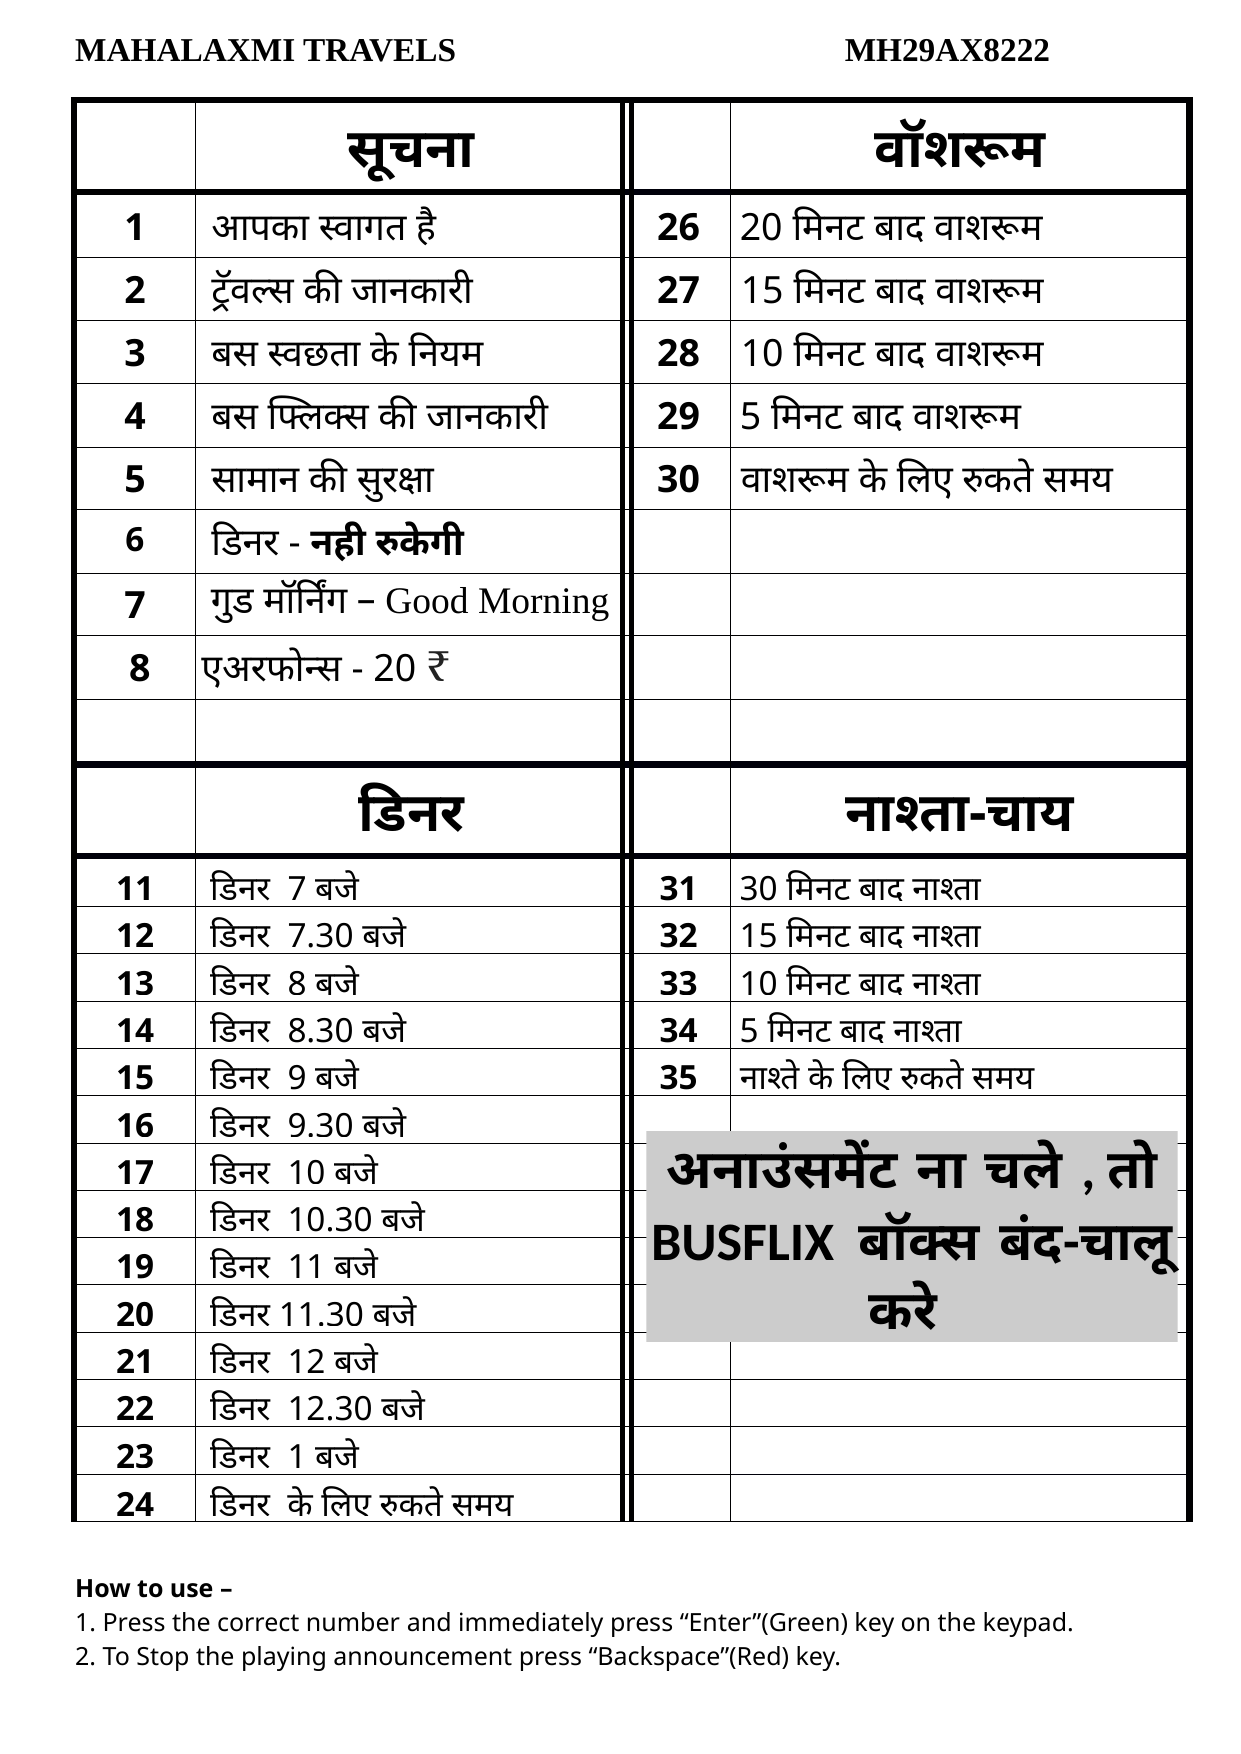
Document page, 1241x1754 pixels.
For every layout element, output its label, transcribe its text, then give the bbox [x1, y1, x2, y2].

table_cell डिनर 8 बजे [196, 954, 620, 1001]
table_cell 7 [77, 574, 195, 635]
table_cell [634, 510, 730, 572]
table_cell बस फ्लिक्स की जानकारी [196, 384, 620, 446]
table_cell 20 [77, 1285, 195, 1332]
table_cell डिनर 10 बजे [196, 1144, 620, 1190]
table_cell [634, 1427, 730, 1473]
table_cell 12 [77, 907, 195, 953]
table_cell [1178, 1238, 1186, 1284]
table_cell [77, 768, 195, 853]
text 1. Press the correct number and immediately press “Enter”(Green) key on the keypad. [75, 1604, 1165, 1638]
table_cell वाशरूम के लिए रुकते समय [731, 448, 1186, 509]
table_cell डिनर के लिए रुकते समय [196, 1475, 620, 1521]
table_cell [634, 1144, 646, 1190]
table_cell सामान की सुरक्षा [196, 448, 620, 509]
table_cell [1178, 1144, 1186, 1190]
table_cell आपका स्वागत है [196, 195, 620, 257]
table_cell 13 [77, 954, 195, 1001]
table_cell 24 [77, 1475, 195, 1521]
table_cell 10 मिनट बाद वाशरूम [731, 321, 1186, 383]
table_cell डिनर 9 बजे [196, 1049, 620, 1095]
table_cell 15 मिनट बाद वाशरूम [731, 258, 1186, 320]
table_cell 35 [634, 1049, 730, 1095]
table_cell [634, 1475, 730, 1521]
table_cell [634, 574, 730, 635]
table_cell [731, 700, 1186, 761]
table_cell [731, 1096, 1186, 1142]
table_cell 5 मिनट बाद नाश्ता [731, 1002, 1186, 1048]
table_cell [634, 768, 730, 853]
table_cell [634, 1238, 646, 1284]
table_cell 28 [634, 321, 730, 383]
table_cell [1178, 1191, 1186, 1237]
table_cell 34 [634, 1002, 730, 1048]
table_cell 10 मिनट बाद नाश्ता [731, 954, 1186, 1001]
table_cell डिनर 1 बजे [196, 1427, 620, 1473]
table_cell 20 मिनट बाद वाशरूम [731, 195, 1186, 257]
table_cell 1 [77, 195, 195, 257]
table_cell नाश्ता-चाय [731, 768, 1186, 853]
table_cell [1178, 1285, 1186, 1332]
table_cell 11 [77, 859, 195, 906]
table_cell 32 [634, 907, 730, 953]
table_cell डिनर 11 बजे [196, 1238, 620, 1284]
table_header [634, 103, 730, 188]
table_cell डिनर 7.30 बजे [196, 907, 620, 953]
table_cell [731, 1427, 1186, 1473]
table_cell [731, 1380, 1186, 1426]
table_cell डिनर 7 बजे [196, 859, 620, 906]
table_cell बस स्वछता के नियम [196, 321, 620, 383]
table_cell [634, 700, 730, 761]
table_cell डिनर - नही रुकेगी [196, 510, 620, 572]
table_cell 29 [634, 384, 730, 446]
table_cell [731, 636, 1186, 698]
table_cell 3 [77, 321, 195, 383]
table_header वॉशरूम [731, 103, 1186, 188]
table_cell डिनर [196, 768, 620, 853]
table_cell 2 [77, 258, 195, 320]
table_cell 26 [634, 195, 730, 257]
table_header [77, 103, 195, 188]
table_cell 33 [634, 954, 730, 1001]
table_cell [731, 1333, 1186, 1379]
table_cell 17 [77, 1144, 195, 1190]
table_cell डिनर 12.30 बजे [196, 1380, 620, 1426]
table_cell 5 मिनट बाद वाशरूम [731, 384, 1186, 446]
table_cell 19 [77, 1238, 195, 1284]
text 2. To Stop the playing announcement press “Backspace”(Red) key. [75, 1638, 1165, 1673]
table_cell 6 [77, 510, 195, 572]
table_cell 30 [634, 448, 730, 509]
table_cell डिनर 8.30 बजे [196, 1002, 620, 1048]
table_cell ट्रॅवल्स की जानकारी [196, 258, 620, 320]
table_cell [634, 1191, 646, 1237]
table_cell डिनर 11.30 बजे [196, 1285, 620, 1332]
table_cell 27 [634, 258, 730, 320]
table_cell [634, 1285, 646, 1332]
table_cell डिनर 10.30 बजे [196, 1191, 620, 1237]
table_cell 16 [77, 1096, 195, 1142]
table_cell गुड मॉर्निंग – Good Morning [196, 574, 620, 635]
table_cell नाश्ते के लिए रुकते समय [731, 1049, 1186, 1095]
table_cell [196, 700, 620, 761]
table_cell 14 [77, 1002, 195, 1048]
table_cell डिनर 12 बजे [196, 1333, 620, 1379]
table_cell [634, 1333, 730, 1379]
table_cell 21 [77, 1333, 195, 1379]
table_cell 18 [77, 1191, 195, 1237]
table_cell 15 मिनट बाद नाश्ता [731, 907, 1186, 953]
table_cell [634, 1380, 730, 1426]
table_cell [731, 574, 1186, 635]
table_cell 8 [77, 636, 195, 698]
table_cell [731, 510, 1186, 572]
table_cell 5 [77, 448, 195, 509]
table_cell एअरफोन्स - 20 ₹ [196, 636, 620, 698]
table_cell [634, 1096, 730, 1142]
table_header सूचना [196, 103, 620, 188]
table_cell 4 [77, 384, 195, 446]
table_cell [731, 1475, 1186, 1521]
text How to use – [75, 1570, 1165, 1604]
table_cell डिनर 9.30 बजे [196, 1096, 620, 1142]
table_cell 31 [634, 859, 730, 906]
table_cell 30 मिनट बाद नाश्ता [731, 859, 1186, 906]
table_cell 22 [77, 1380, 195, 1426]
table_cell 15 [77, 1049, 195, 1095]
table_cell [77, 700, 195, 761]
table_cell 23 [77, 1427, 195, 1473]
table_cell [634, 636, 730, 698]
